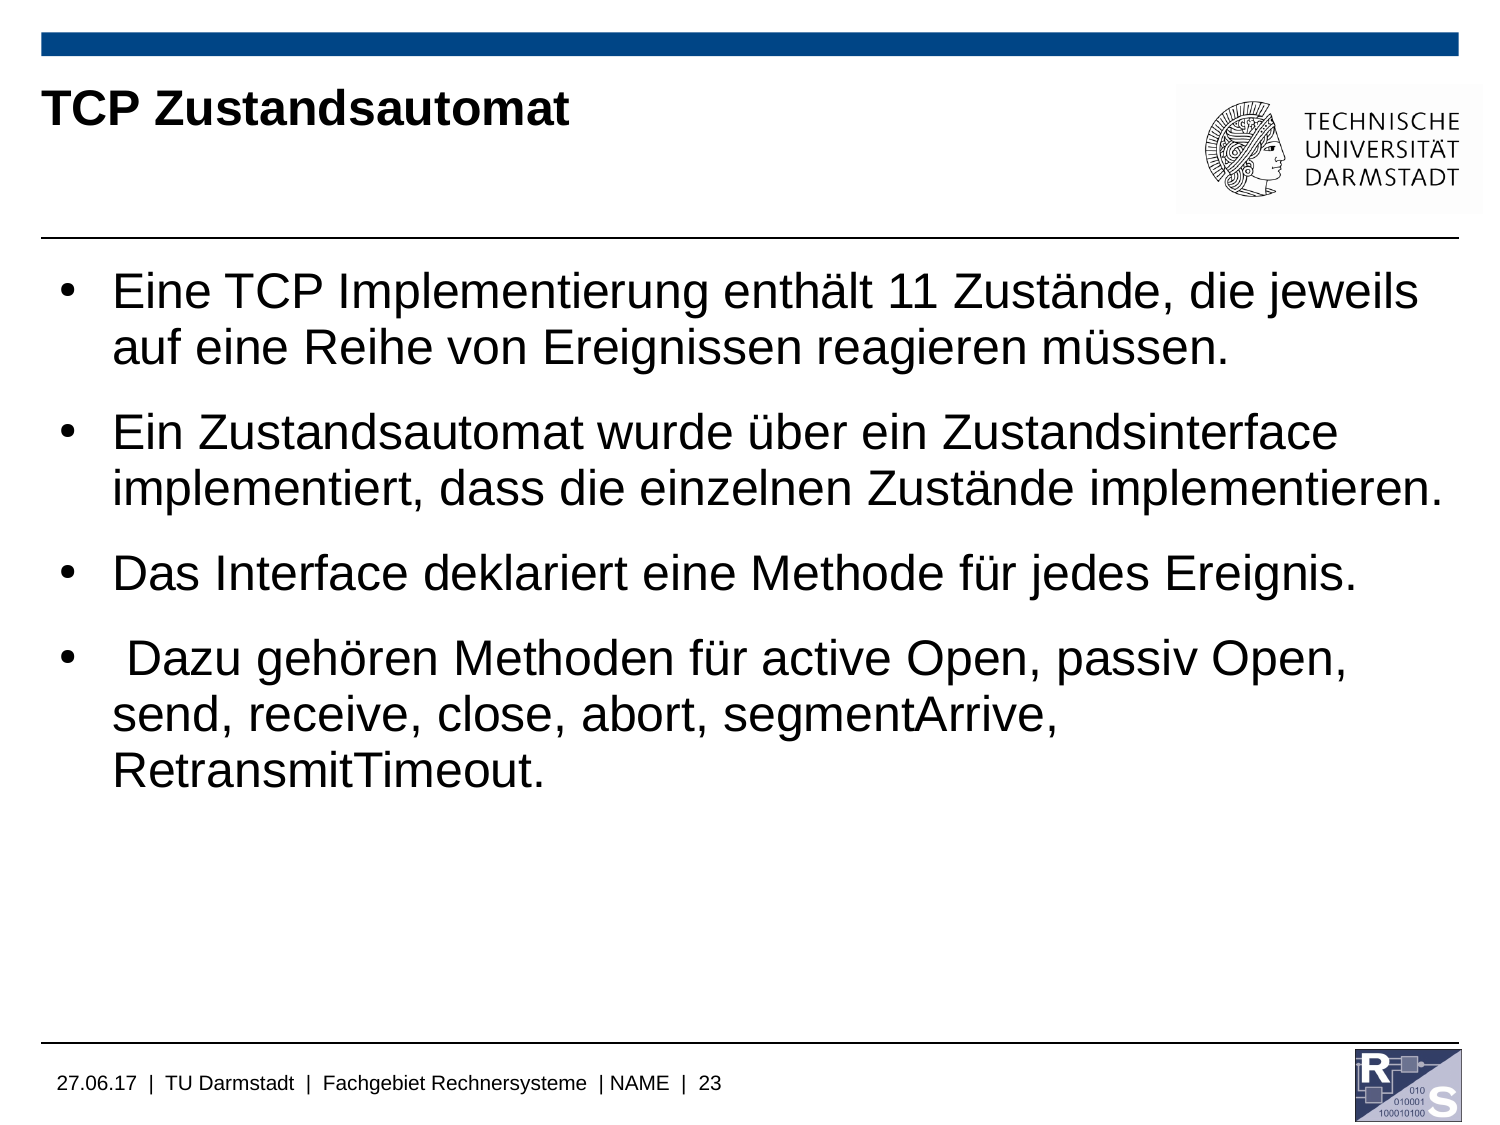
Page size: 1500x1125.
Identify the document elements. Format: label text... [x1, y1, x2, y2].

title TCP Zustandsautomat [41, 32, 1131, 183]
list Eine TCP Implementierung enthält 11 Zustände, die jeweils auf eine Reihe von Ereignissen reagieren müssen. Ein Zustandsautomat wurde über ein Zustandsinterface implementiert, dass die einzelnen Zustände implementieren. Das Interface deklariert eine Methode für jedes Ereignis. Dazu gehören Methoden für active Open, passiv Open, send, receive, close, abort, segmentArrive, RetransmitTimeout. [41, 263, 1455, 1032]
picture [1355, 1049, 1462, 1122]
